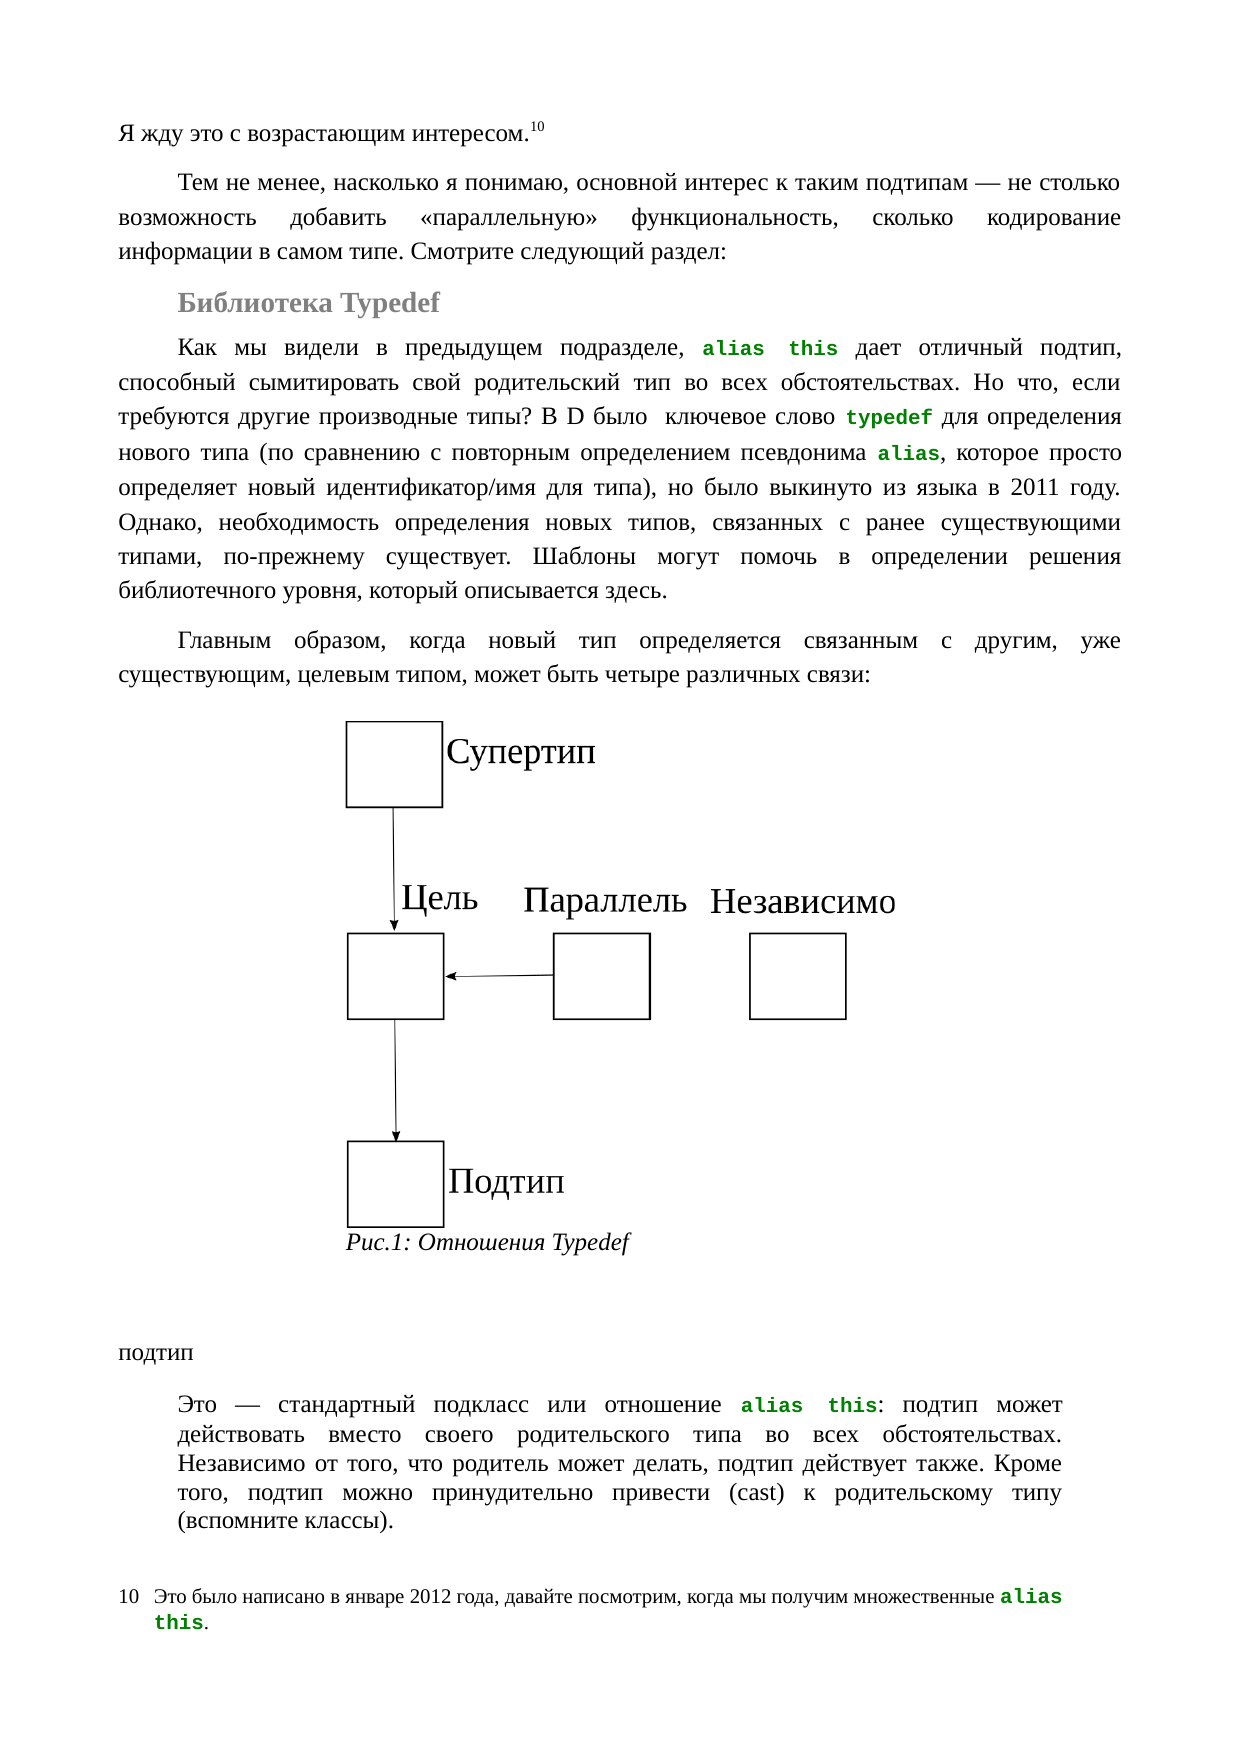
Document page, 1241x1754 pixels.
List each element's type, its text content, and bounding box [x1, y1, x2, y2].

text Как мы видели в предыдущем подразделе, alias this дает отличный подтип, способный сымитировать свой родительский тип во всех обстоятельствах. Но что, если требуются другие производные типы? В D было ключевое слово typedef для определения нового типа (по сравнению с повторным определением псевдонима alias, которое просто определяет новый идентификатор/имя для типа), но было выкинуто из языка в 2011 году. Однако, необходимость определения новых типов, связанных с ранее существующими типами, по-прежнему существует. Шаблоны могут помочь в определении решения библиотечного уровня, который описывается здесь. [118, 332, 1122, 604]
text Я жду это с возрастающим интересом. [118, 118, 1122, 147]
text Тем не менее, насколько я понимаю, основной интерес к таким подтипам — не столько возможность добавить «параллельную» функциональность, сколько кодирование информации в самом типе. Смотрите следующий раздел: [118, 167, 1122, 265]
text Главным образом, когда новый тип определяется связанным с другим, уже существующим, целевым типом, может быть четыре различных связи: [118, 625, 1122, 688]
text подтип [118, 1337, 1122, 1366]
text Это было написано в январе 2012 года, давайте посмотрим, когда мы получим множественные alias this. [118, 1584, 1122, 1636]
picture [345, 721, 895, 1228]
text Рис.1: Отношения Typedef [346, 1228, 895, 1256]
subtitle Библиотека Typedef [118, 286, 1122, 319]
text Это — стандартный подкласс или отношение alias this: подтип может действовать вместо своего родительского типа во всех обстоятельствах. Независимо от того, что родитель может делать, подтип действует также. Кроме того, подтип можно принудительно привести (cast) к родительскому типу (вспомните классы). [177, 1389, 1063, 1534]
